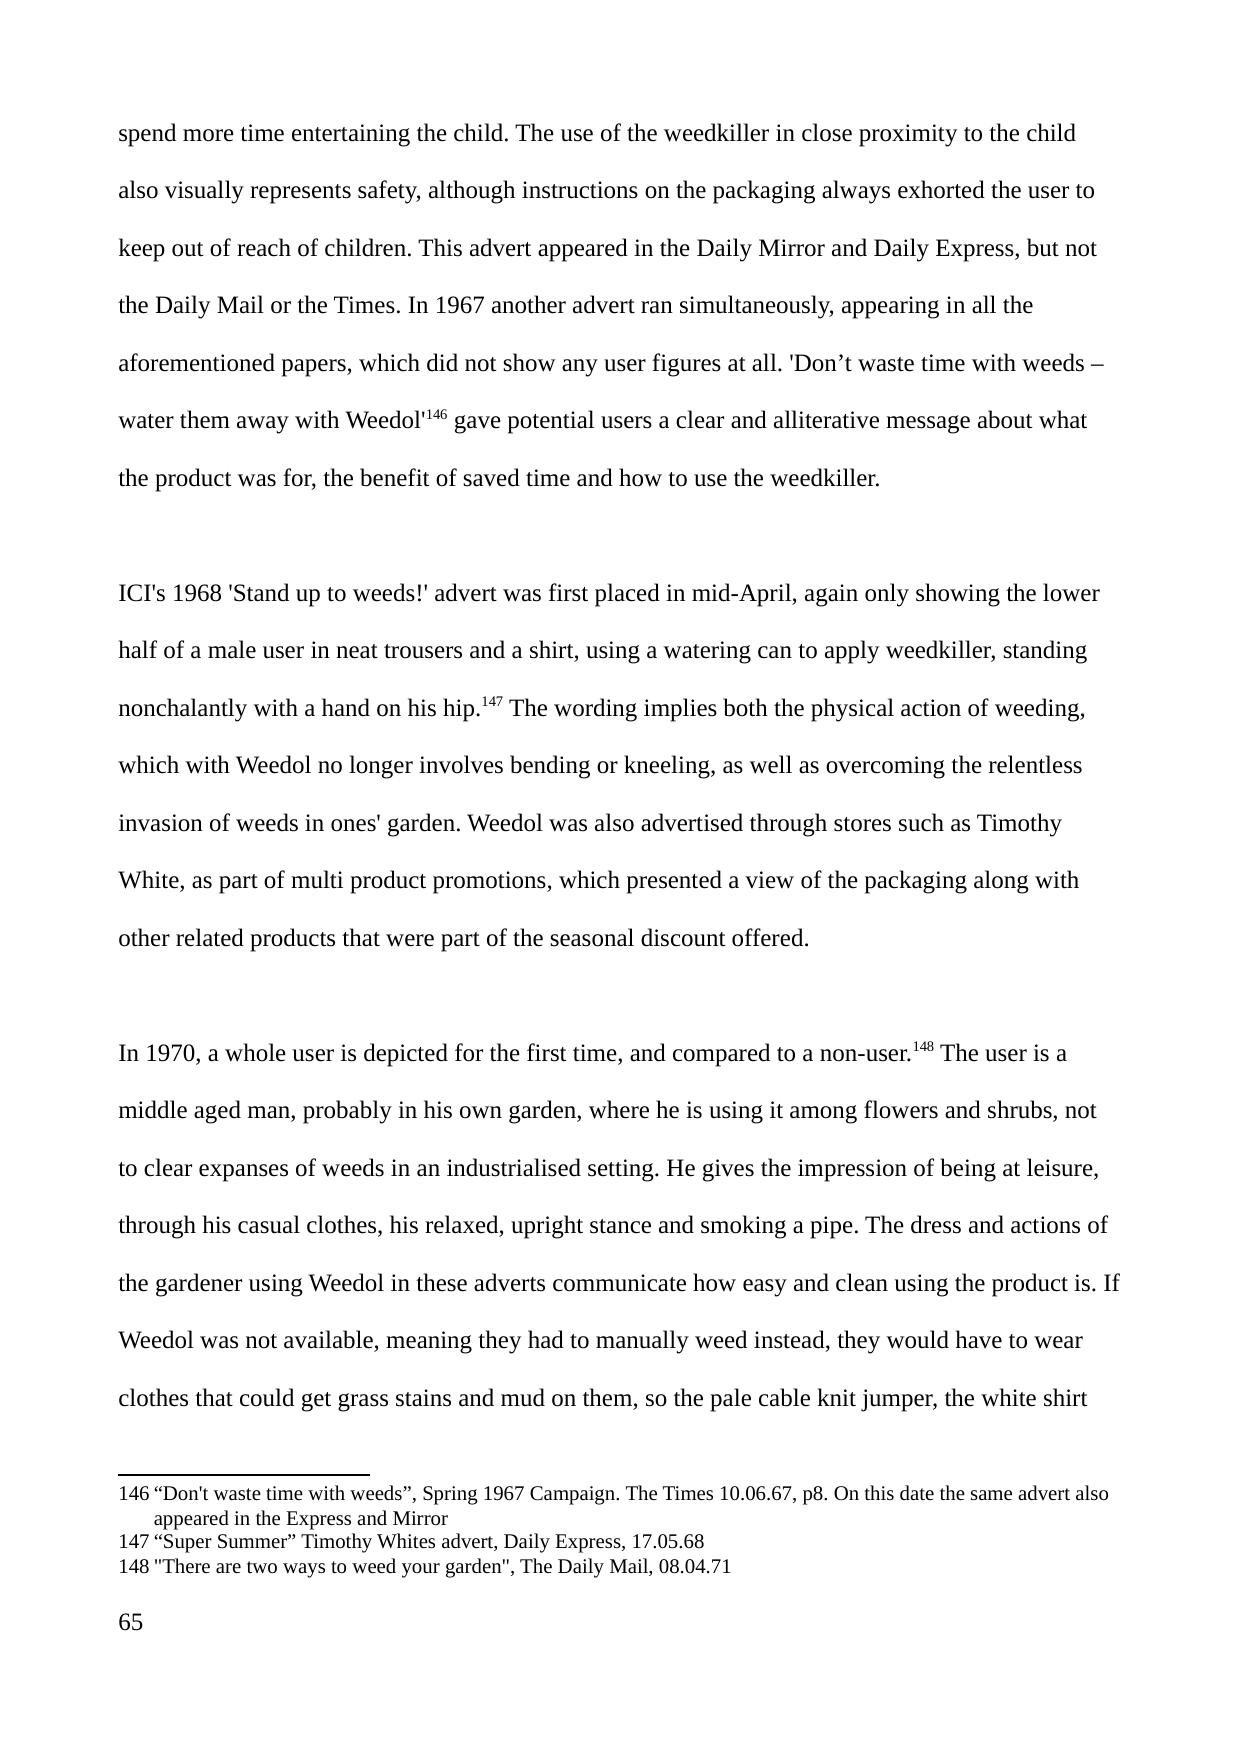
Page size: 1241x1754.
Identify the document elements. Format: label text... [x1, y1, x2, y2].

text “Don't waste time with weeds”, Spring 1967 Campaign. The Times 10.06.67, p8. On this date the same advert also appeared in the Express and Mirror [118, 1481, 1122, 1529]
text spend more time entertaining the child. The use of the weedkiller in close proximity to the child also visually represents safety, although instructions on the packaging always exhorted the user to keep out of reach of children. This advert appeared in the Daily Mirror and Daily Express, but not the Daily Mail or the Times. In 1967 another advert ran simultaneously, appearing in all the aforementioned papers, which did not show any user figures at all. 'Don’t waste time with weeds – water them away with Weedol' gave potential users a clear and alliterative message about what the product was for, the benefit of saved time and how to use the weedkiller. [118, 118, 1122, 492]
text In 1970, a whole user is depicted for the first time, and compared to a non-user. The user is a middle aged man, probably in his own garden, where he is using it among flowers and shrubs, not to clear expanses of weeds in an industrialised setting. He gives the impression of being at leisure, through his casual clothes, his relaxed, upright stance and smoking a pipe. The dress and actions of the gardener using Weedol in these adverts communicate how easy and clean using the product is. If Weedol was not available, meaning they had to manually weed instead, they would have to wear clothes that could get grass stains and mud on them, so the pale cable knit jumper, the white shirt [118, 1038, 1122, 1412]
text ICI's 1968 'Stand up to weeds!' advert was first placed in mid-April, again only showing the lower half of a male user in neat trousers and a shirt, using a watering can to apply weedkiller, standing nonchalantly with a hand on his hip. The wording implies both the physical action of weeding, which with Weedol no longer involves bending or kneeling, as well as overcoming the relentless invasion of weeds in ones' garden. Weedol was also advertised through stores such as Timothy White, as part of multi product promotions, which presented a view of the packaging along with other related products that were part of the seasonal discount offered. [118, 578, 1122, 952]
text “Super Summer” Timothy Whites advert, Daily Express, 17.05.68 [118, 1529, 1122, 1553]
text "There are two ways to weed your garden", The Daily Mail, 08.04.71 [118, 1553, 1122, 1578]
